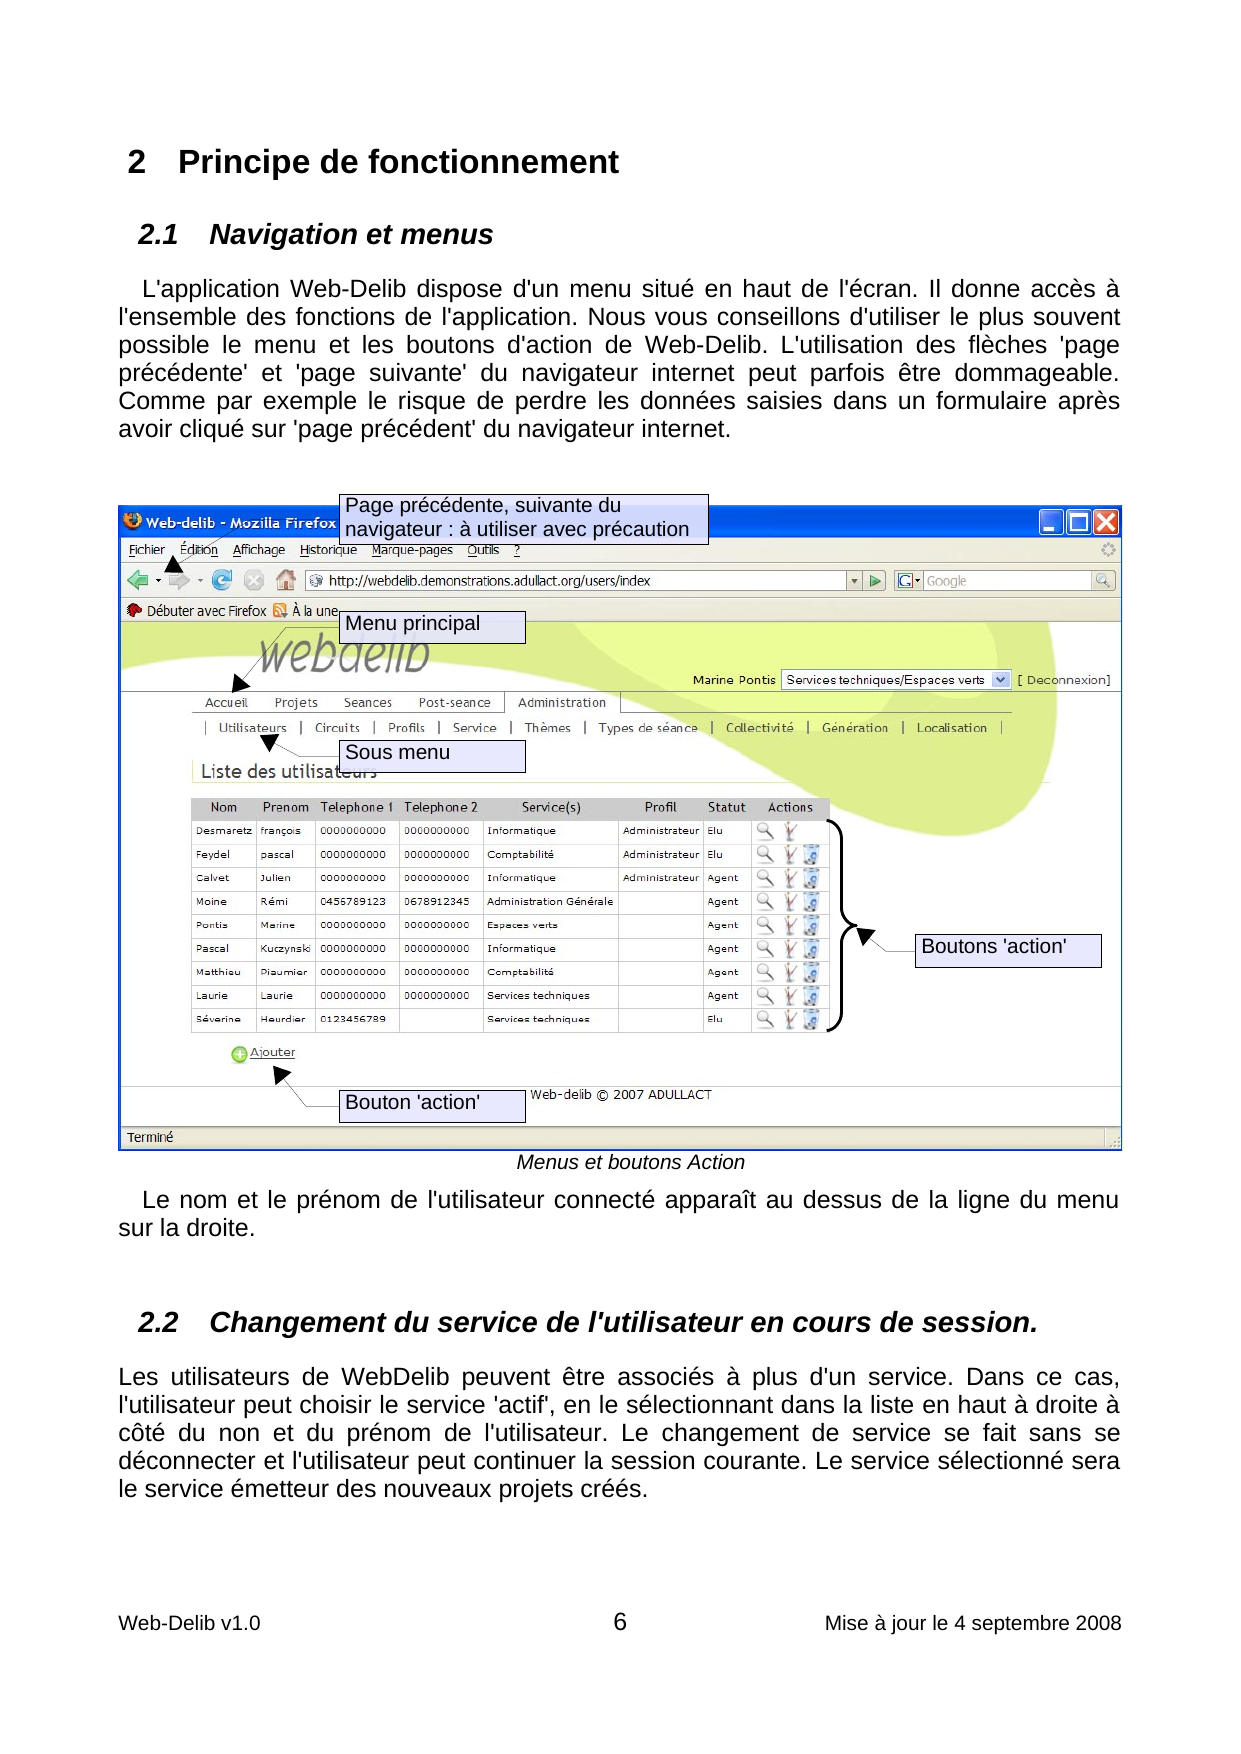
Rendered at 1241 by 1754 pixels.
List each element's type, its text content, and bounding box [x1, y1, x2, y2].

subtitle Principe de fonctionnement [118, 143, 1122, 181]
text Le nom et le prénom de l'utilisateur connecté apparaît au dessus de la ligne du menu sur la droite. [118, 1186, 1122, 1241]
text [709, 494, 1122, 505]
text Menus et boutons Action [118, 1151, 1122, 1174]
text Les utilisateurs de WebDelib peuvent être associés à plus d'un service. Dans ce cas, l'utilisateur peut choisir le service 'actif', en le sélectionnant dans la liste en haut à droite à côté du non et du prénom de l'utilisateur. Le changement de service se fait sans se déconnecter et l'utilisateur peut continuer la session courante. Le service sélectionné sera le service émetteur des nouveaux projets créés. [118, 1363, 1122, 1503]
subtitle Changement du service de l'utilisateur en cours de session. [118, 1306, 1122, 1339]
text [118, 494, 339, 505]
picture [118, 505, 1123, 1151]
text L'application Web-Delib dispose d'un menu situé en haut de l'écran. Il donne accès à l'ensemble des fonctions de l'application. Nous vous conseillons d'utiliser le plus souvent possible le menu et les boutons d'action de Web-Delib. L'utilisation des flèches 'page précédente' et 'page suivante' du navigateur internet peut parfois être dommageable. Comme par exemple le risque de perdre les données saisies dans un formulaire après avoir cliqué sur 'page précédent' du navigateur internet. [118, 275, 1122, 442]
subtitle Navigation et menus [118, 218, 1122, 251]
